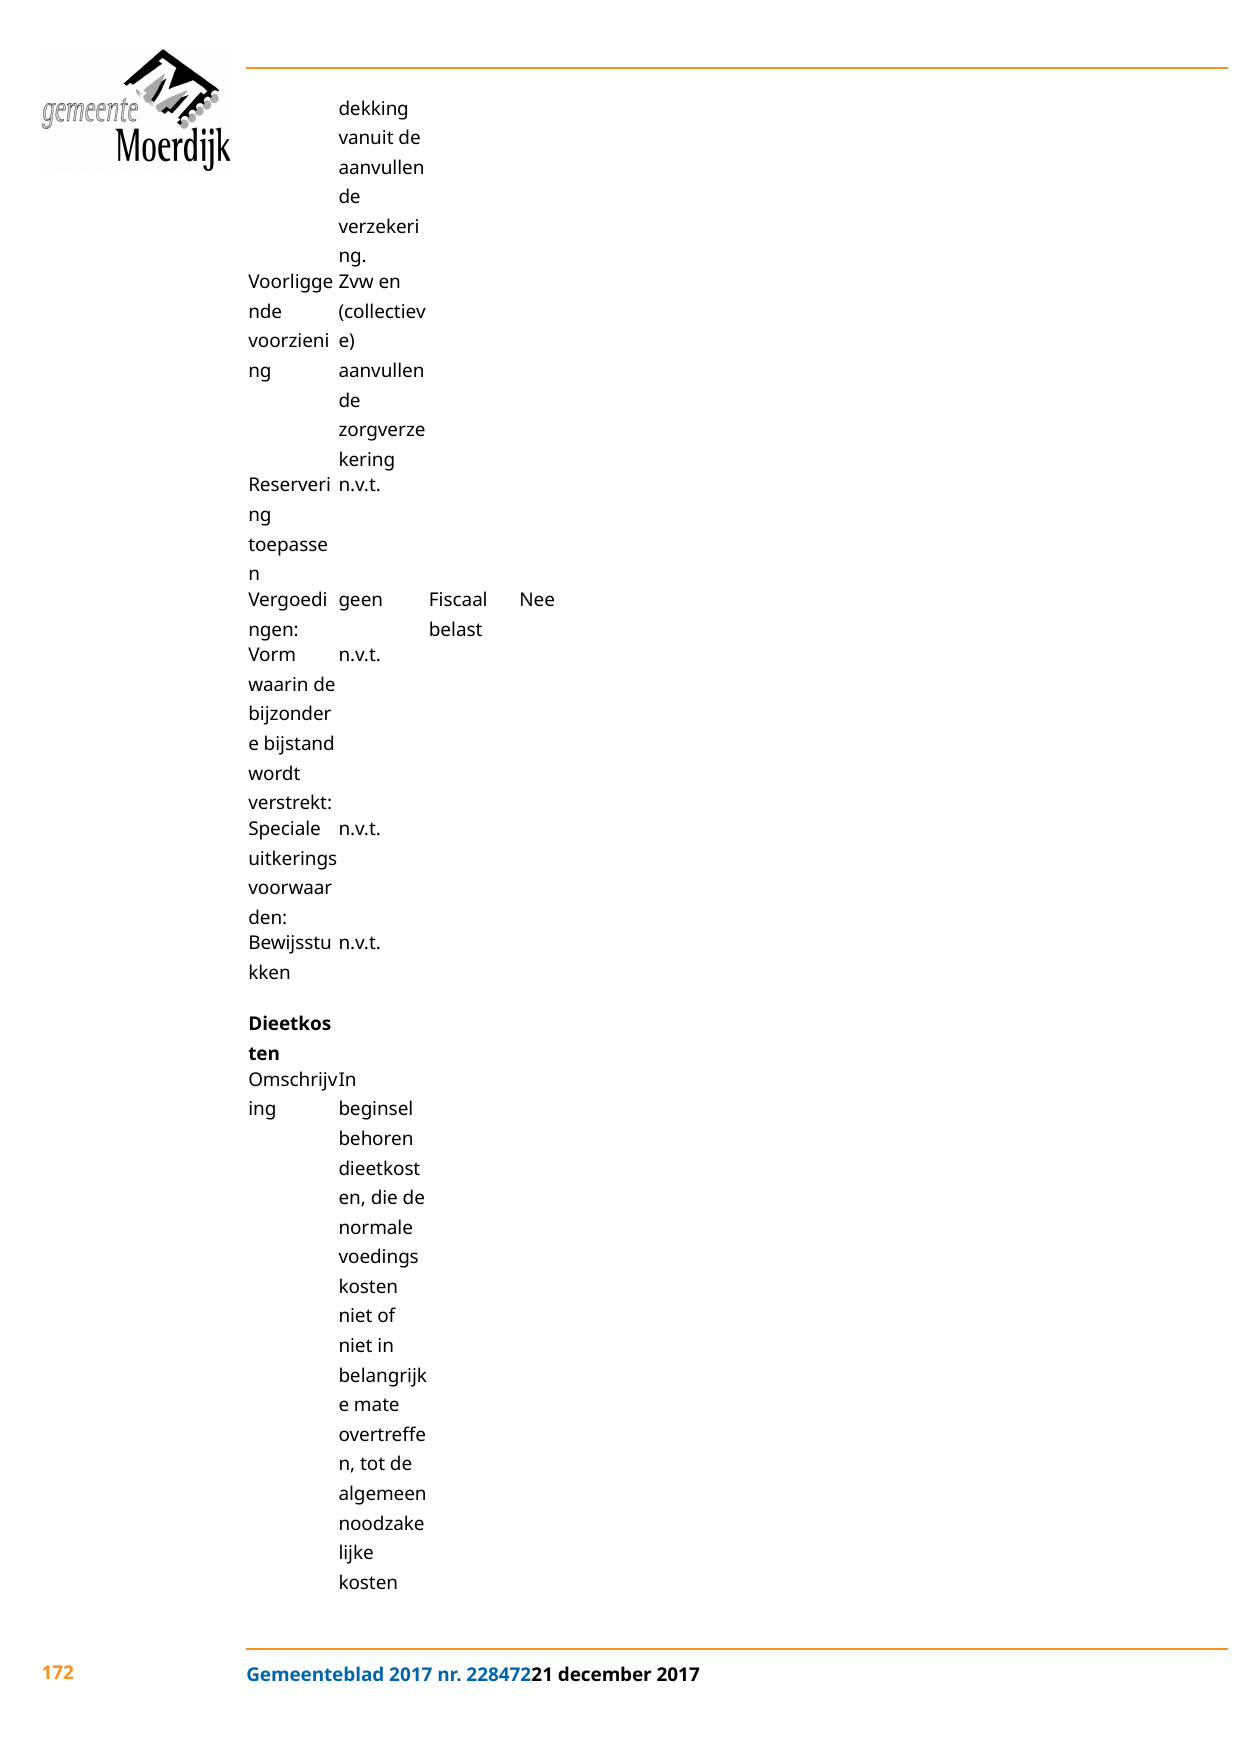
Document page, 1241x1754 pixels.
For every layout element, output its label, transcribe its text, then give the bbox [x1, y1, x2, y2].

table_cell Fiscaal belast [429, 586, 519, 641]
table_cell n.v.t. [338, 815, 429, 929]
table_cell In beginsel behoren dieetkosten, die de normale voedingskosten niet of niet in belangrijke mate overtreffen, tot de algemeen noodzakelijke kosten [338, 1066, 429, 1594]
table_cell n.v.t. [338, 472, 429, 586]
table_cell n.v.t. [338, 641, 429, 815]
table_cell Voorliggende voorziening [248, 269, 338, 472]
table_cell Nee [519, 586, 609, 641]
table_cell [338, 985, 429, 1011]
table_cell Dieetkosten [248, 1011, 338, 1066]
table_cell [248, 95, 338, 268]
picture [41, 47, 231, 172]
table_cell Vorm waarin de bijzondere bijstand wordt verstrekt: [248, 641, 338, 815]
table_cell Omschrijving [248, 1066, 338, 1594]
table_cell Speciale uitkeringsvoorwaarden: [248, 815, 338, 929]
table_cell geen [338, 586, 429, 641]
table_cell dekking vanuit de aanvullende verzekering. [338, 95, 429, 268]
table_cell n.v.t. [338, 930, 429, 985]
table_cell [338, 1011, 429, 1066]
table_cell Reservering toepassen [248, 472, 338, 586]
table_cell Vergoedingen: [248, 586, 338, 641]
table_cell Zvw en (collectieve) aanvullende zorgverzekering [338, 269, 429, 472]
table_cell Bewijsstukken [248, 930, 338, 985]
table_cell [248, 985, 338, 1011]
